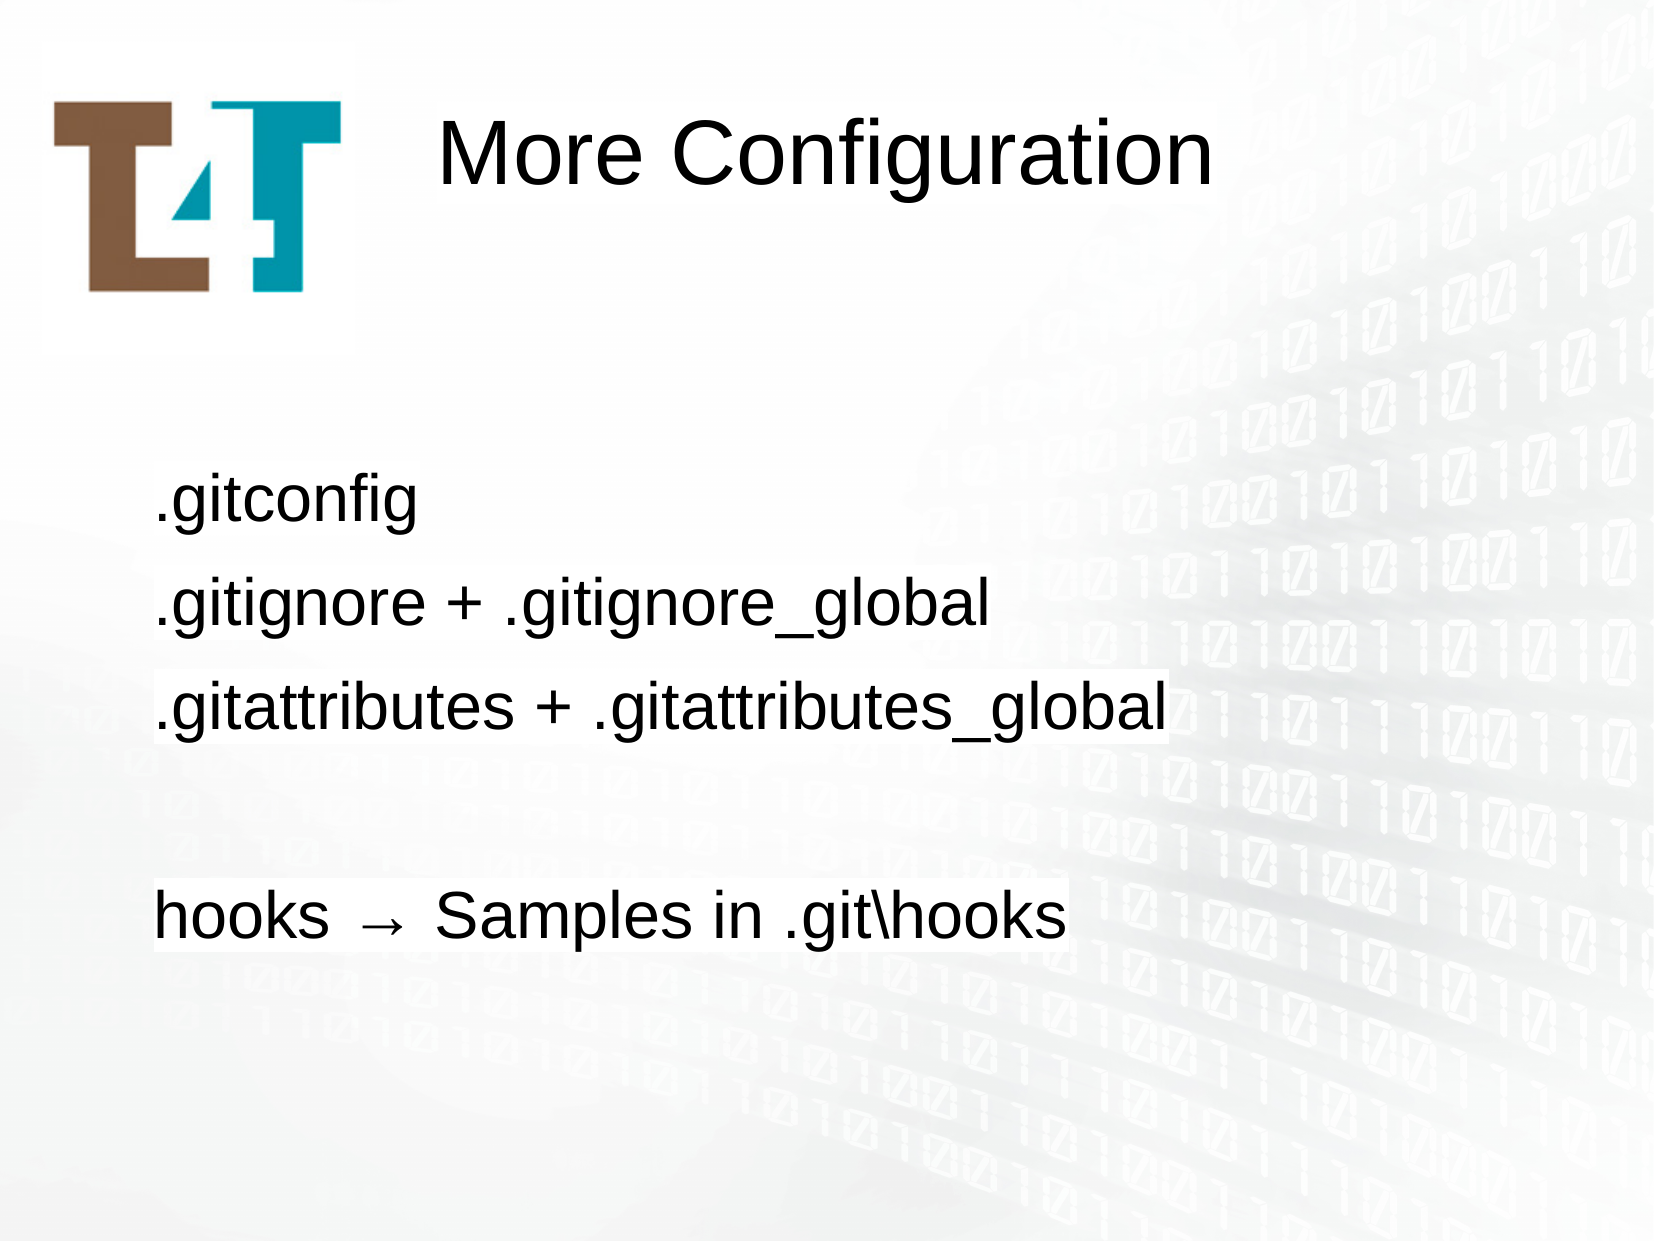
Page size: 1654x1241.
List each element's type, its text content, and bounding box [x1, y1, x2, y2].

list .gitconfig .gitignore + .gitignore_global .gitattributes + .gitattributes_global hooks → Samples in .git\hooks [82, 460, 1571, 957]
title More Configuration [82, 49, 1571, 257]
picture [0, 0, 1654, 1241]
